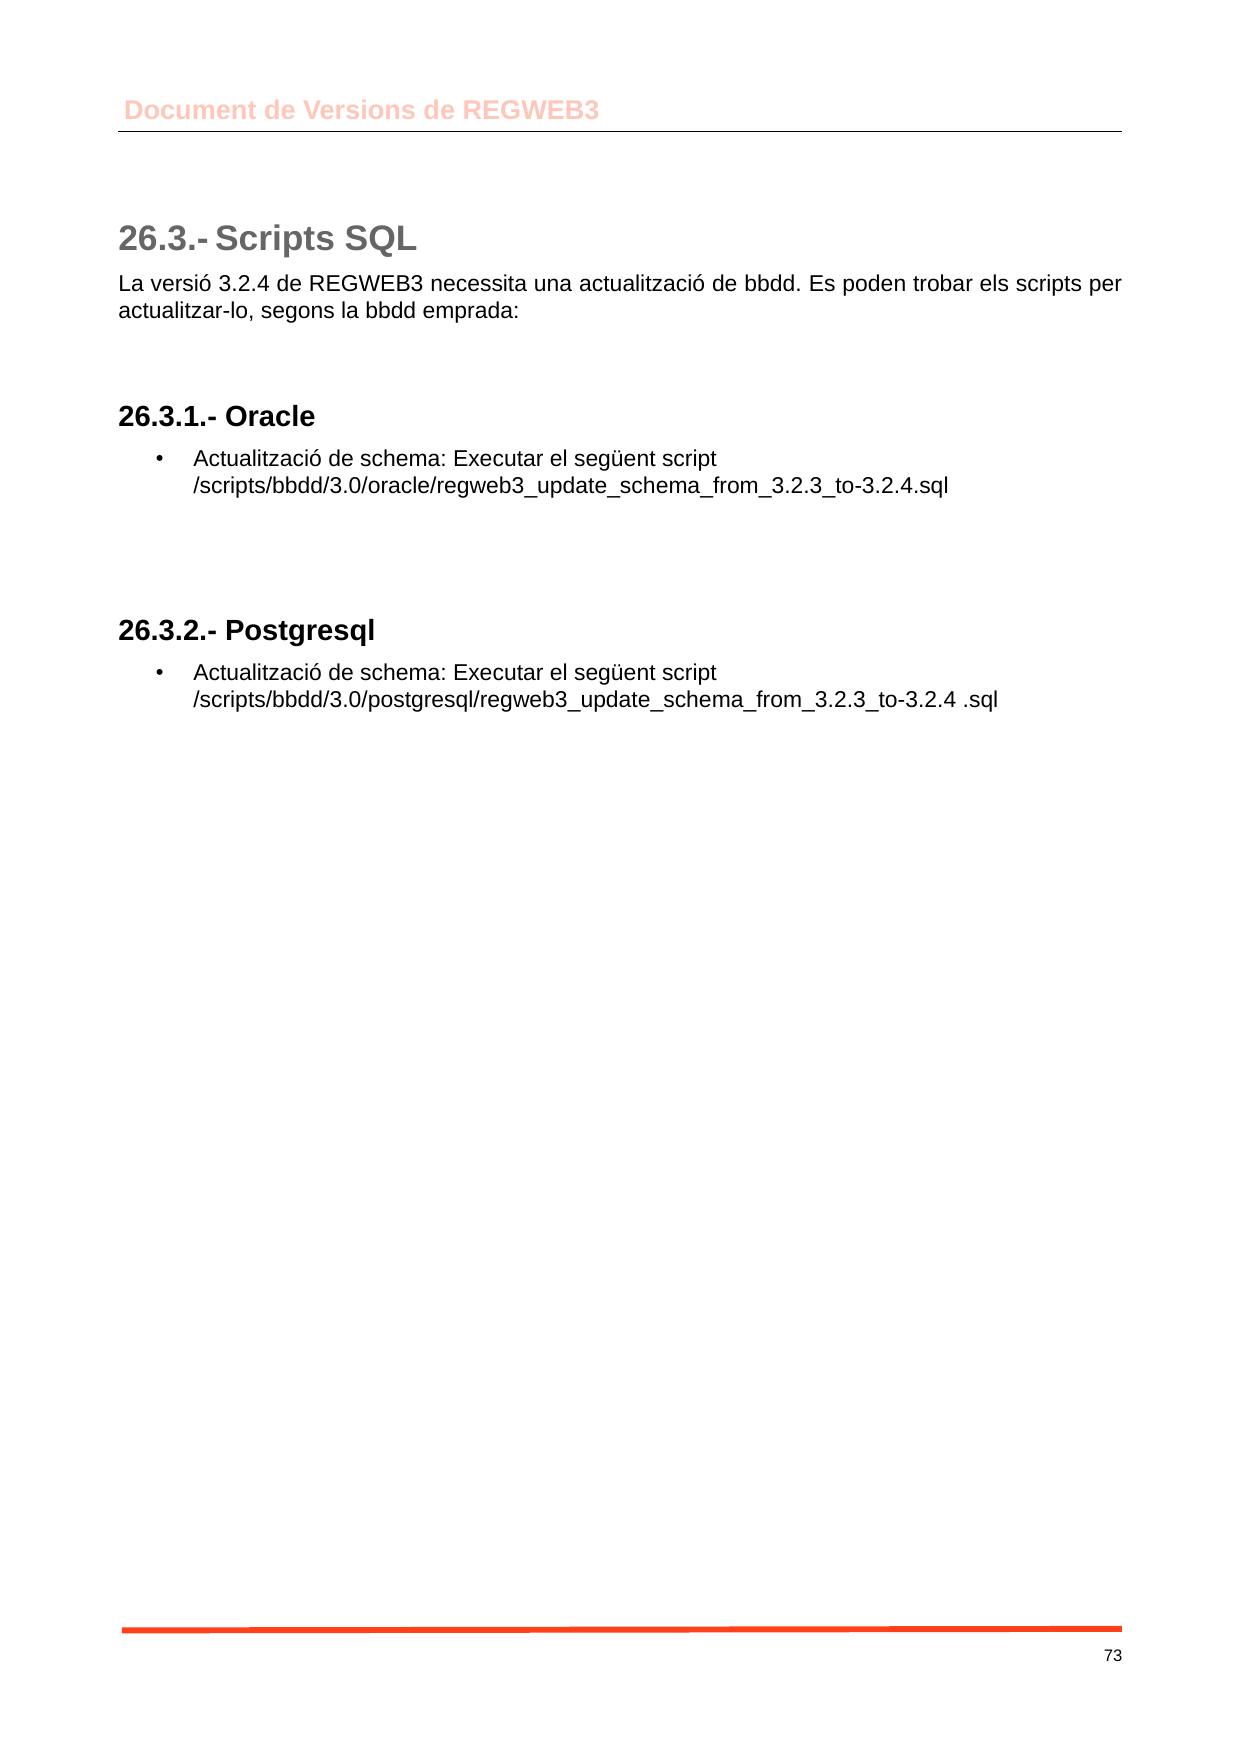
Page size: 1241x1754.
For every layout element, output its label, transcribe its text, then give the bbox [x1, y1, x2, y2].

subtitle Scripts SQL [118, 217, 1122, 258]
text La versió 3.2.4 de REGWEB3 necessita una actualització de bbdd. Es poden trobar els scripts per actualitzar-lo, segons la bbdd emprada: [118, 270, 1122, 323]
list Actualització de schema: Executar el següent script /scripts/bbdd/3.0/postgresql/regweb3_update_schema_from_3.2.3_to-3.2.4 .sql [156, 659, 1122, 712]
subtitle Postgresql [118, 613, 1122, 647]
subtitle Oracle [118, 399, 1122, 433]
list Actualització de schema: Executar el següent script /scripts/bbdd/3.0/oracle/regweb3_update_schema_from_3.2.3_to-3.2.4.sql [156, 445, 1122, 498]
